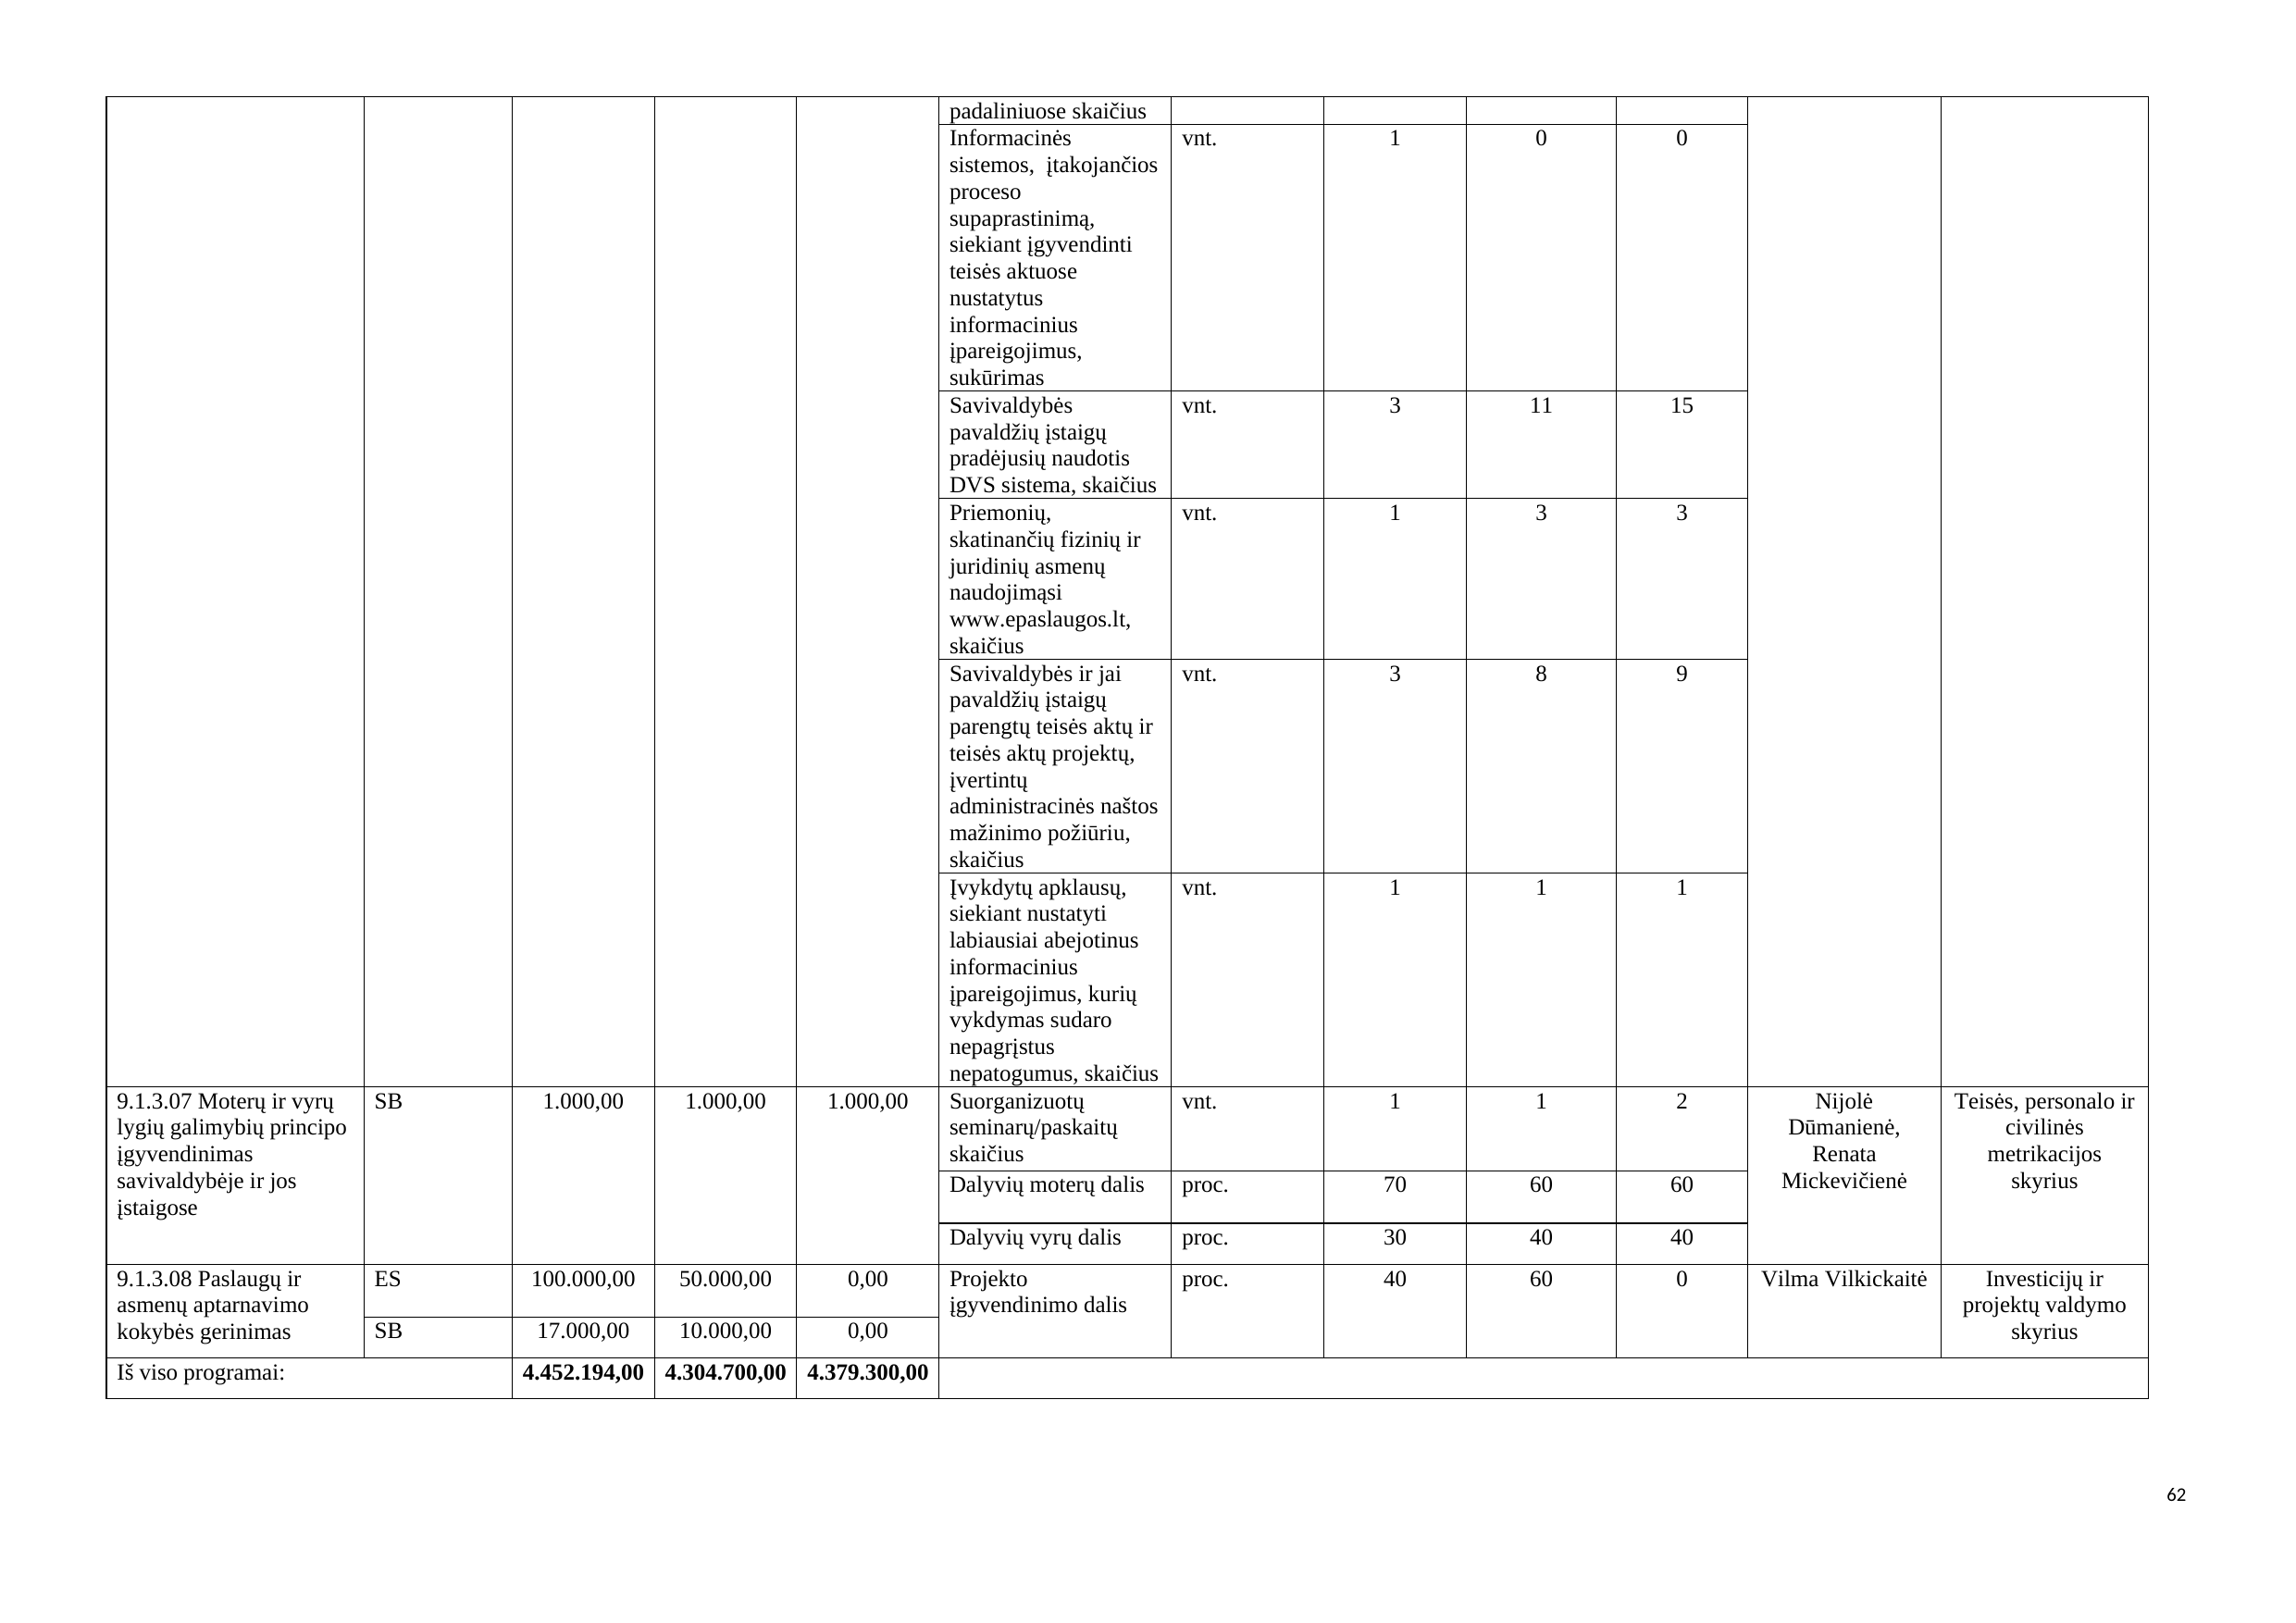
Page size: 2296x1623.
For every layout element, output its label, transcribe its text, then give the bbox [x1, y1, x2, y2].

table_cell 3 [1617, 499, 1747, 659]
table_cell [107, 97, 364, 1086]
table_cell Dalyvių moterų dalis [939, 1171, 1171, 1222]
table_cell 9.1.3.07 Moterų ir vyrų lygių galimybių principo įgyvendinimas savivaldybėje ir jos įstaigose [107, 1087, 364, 1264]
table_cell 9.1.3.08 Paslaugų ir asmenų aptarnavimo kokybės gerinimas [107, 1265, 364, 1357]
table_cell Vilma Vilkickaitė [1748, 1265, 1941, 1357]
table_cell 8 [1467, 660, 1616, 873]
table_cell 4.379.300,00 [797, 1358, 938, 1398]
table_cell 30 [1324, 1224, 1466, 1264]
table_cell 11 [1467, 391, 1616, 498]
table_cell [1617, 97, 1747, 123]
table_cell vnt. [1172, 873, 1323, 1086]
table_cell Informacinės sistemos, įtakojančios proceso supaprastinimą, siekiant įgyvendinti teisės aktuose nustatytus informacinius įpareigojimus, sukūrimas [939, 125, 1171, 390]
table_cell 2 [1617, 1087, 1747, 1170]
table_cell 9 [1617, 660, 1747, 873]
table_cell [655, 97, 796, 1086]
table_cell Savivaldybės ir jai pavaldžių įstaigų parengtų teisės aktų ir teisės aktų projektų, įvertintų administracinės naštos mažinimo požiūriu, skaičius [939, 660, 1171, 873]
table_cell proc. [1172, 1265, 1323, 1357]
table_cell 0 [1617, 1265, 1747, 1357]
table_cell 70 [1324, 1171, 1466, 1222]
table_cell Įvykdytų apklausų, siekiant nustatyti labiausiai abejotinus informacinius įpareigojimus, kurių vykdymas sudaro nepagrįstus nepatogumus, skaičius [939, 873, 1171, 1086]
table_cell 4.452.194,00 [513, 1358, 654, 1398]
table_cell proc. [1172, 1224, 1323, 1264]
table_cell 50.000,00 [655, 1265, 796, 1316]
table_cell Savivaldybės pavaldžių įstaigų pradėjusių naudotis DVS sistema, skaičius [939, 391, 1171, 498]
table_cell proc. [1172, 1171, 1323, 1222]
table_cell vnt. [1172, 1087, 1323, 1170]
table_cell 100.000,00 [513, 1265, 654, 1316]
table_cell 3 [1324, 660, 1466, 873]
table_cell [1172, 97, 1323, 123]
table_cell vnt. [1172, 125, 1323, 390]
table_cell 0 [1617, 125, 1747, 390]
table_cell 1 [1324, 125, 1466, 390]
table_cell 60 [1467, 1265, 1616, 1357]
table_cell [1942, 97, 2148, 1086]
table_cell 1 [1324, 873, 1466, 1086]
table_cell Iš viso programai: [107, 1358, 512, 1398]
table_cell ES [365, 1265, 512, 1316]
table_cell 4.304.700,00 [655, 1358, 796, 1398]
table_cell padaliniuose skaičius [939, 97, 1171, 123]
table_cell 0,00 [797, 1318, 938, 1357]
table_cell Teisės, personalo ir civilinės metrikacijos skyrius [1942, 1087, 2148, 1264]
table_cell Nijolė Dūmanienė, Renata Mickevičienė [1748, 1087, 1941, 1264]
table_cell 17.000,00 [513, 1318, 654, 1357]
table_cell [513, 97, 654, 1086]
table_cell 40 [1324, 1265, 1466, 1357]
table_cell 1 [1617, 873, 1747, 1086]
table_cell 15 [1617, 391, 1747, 498]
table_cell 3 [1467, 499, 1616, 659]
table_cell [1467, 97, 1616, 123]
table_cell vnt. [1172, 391, 1323, 498]
table_cell [797, 97, 938, 1086]
table_cell Suorganizuotų seminarų/paskaitų skaičius [939, 1087, 1171, 1170]
table_cell [365, 97, 512, 1086]
table_cell Investicijų ir projektų valdymo skyrius [1942, 1265, 2148, 1357]
table_cell 40 [1467, 1224, 1616, 1264]
table_cell Dalyvių vyrų dalis [939, 1224, 1171, 1264]
table_cell 60 [1467, 1171, 1616, 1222]
table_cell 0 [1467, 125, 1616, 390]
table_cell 40 [1617, 1224, 1747, 1264]
table_cell 1.000,00 [513, 1087, 654, 1264]
table_cell 1 [1324, 1087, 1466, 1170]
table_cell 1.000,00 [655, 1087, 796, 1264]
table_cell vnt. [1172, 499, 1323, 659]
table_cell [1748, 97, 1941, 1086]
table_cell vnt. [1172, 660, 1323, 873]
table_cell 1.000,00 [797, 1087, 938, 1264]
table_cell 0,00 [797, 1265, 938, 1316]
table_cell 1 [1467, 1087, 1616, 1170]
table_cell [1324, 97, 1466, 123]
table_cell [939, 1358, 2148, 1398]
table_cell 60 [1617, 1171, 1747, 1222]
table_cell SB [365, 1318, 512, 1357]
table_cell Projekto įgyvendinimo dalis [939, 1265, 1171, 1357]
table_cell Priemonių, skatinančių fizinių ir juridinių asmenų naudojimąsi www.epaslaugos.lt, skaičius [939, 499, 1171, 659]
table_cell 1 [1467, 873, 1616, 1086]
table_cell 3 [1324, 391, 1466, 498]
table_cell 1 [1324, 499, 1466, 659]
table_cell 10.000,00 [655, 1318, 796, 1357]
table_cell SB [365, 1087, 512, 1264]
